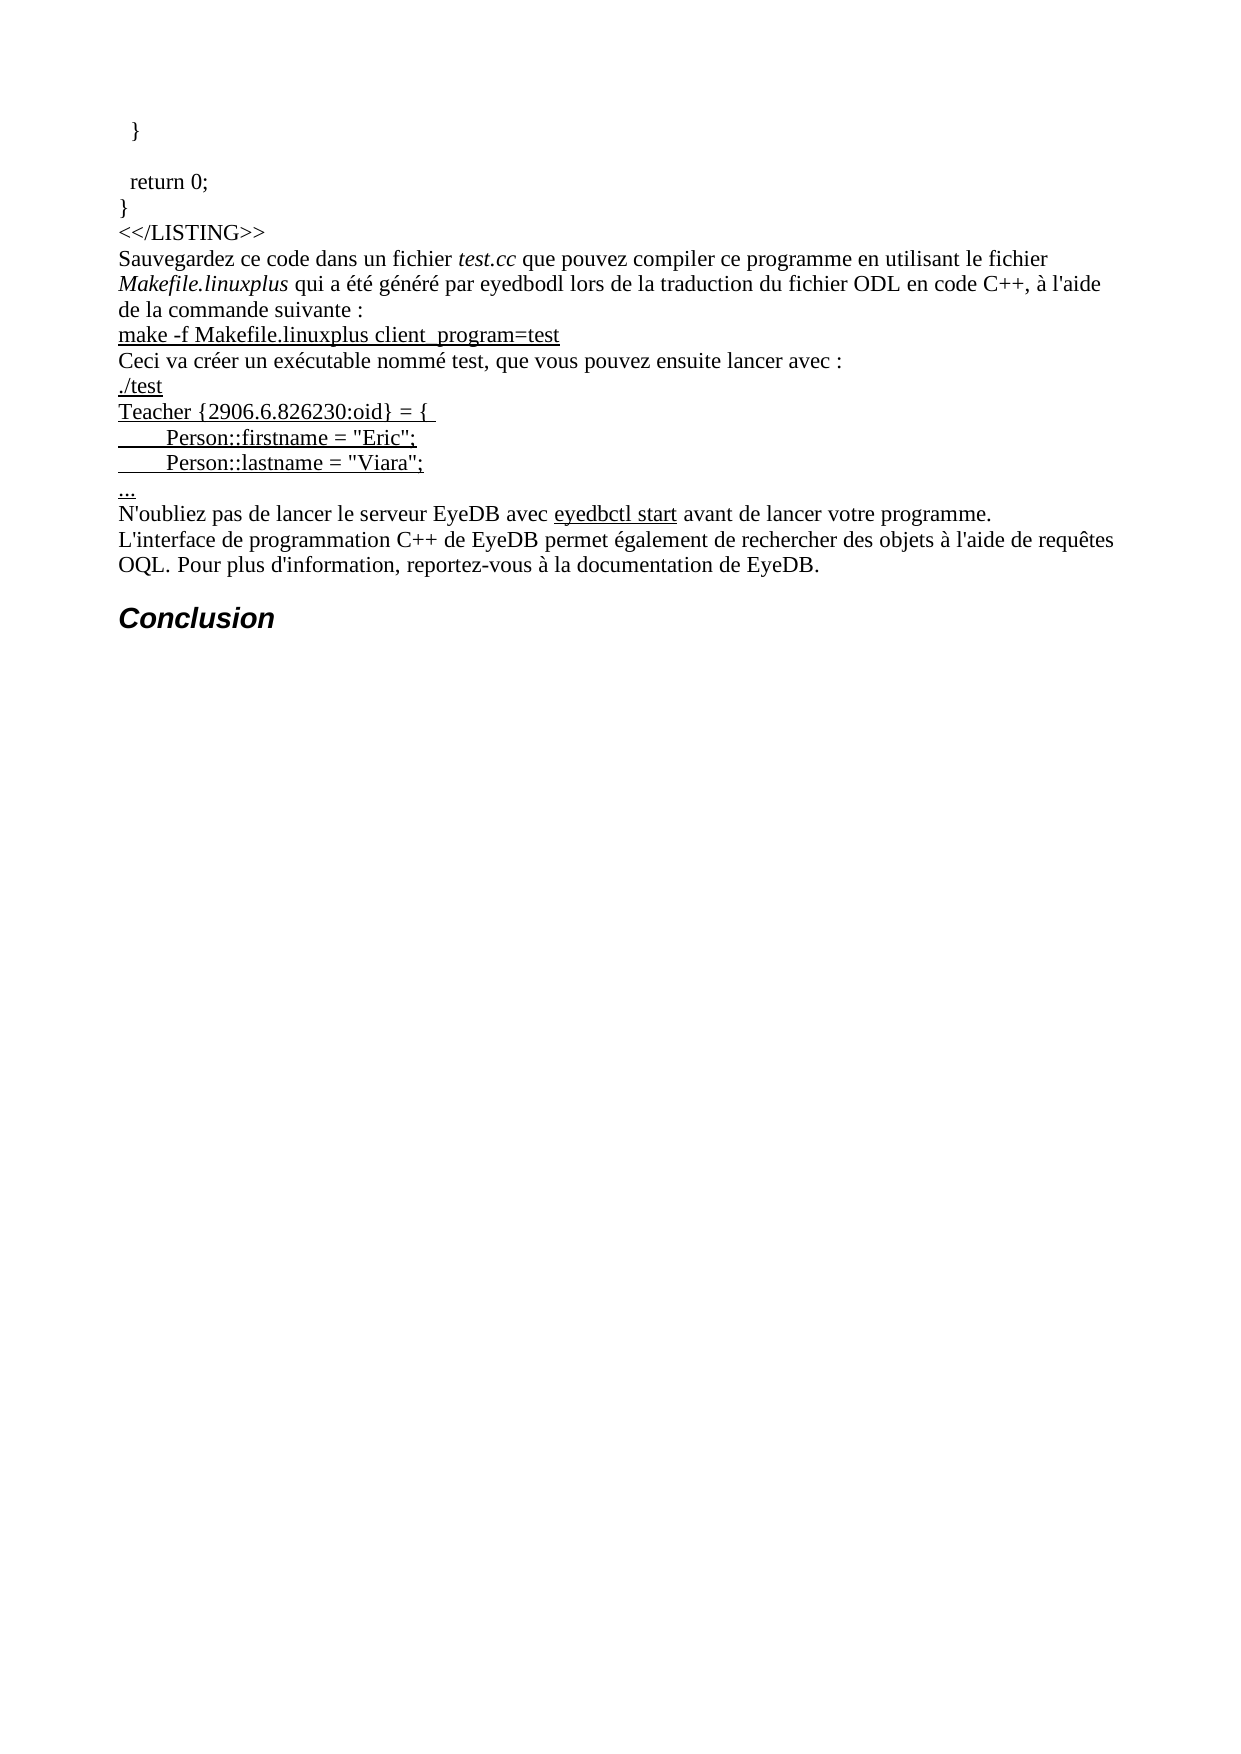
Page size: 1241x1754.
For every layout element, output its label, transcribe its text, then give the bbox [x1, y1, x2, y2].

text return 0; [118, 169, 1122, 195]
text <</LISTING>> [118, 220, 1122, 246]
text Sauvegardez ce code dans un fichier test.cc que pouvez compiler ce programme en utilisant le fichier Makefile.linuxplus qui a été généré par eyedbodl lors de la traduction du fichier ODL en code C++, à l'aide de la commande suivante : [118, 246, 1122, 322]
subtitle Conclusion [118, 602, 1122, 635]
text } [118, 195, 1122, 220]
text L'interface de programmation C++ de EyeDB permet également de rechercher des objets à l'aide de requêtes OQL. Pour plus d'information, reportez-vous à la documentation de EyeDB. [118, 526, 1122, 577]
text Teacher {2906.6.826230:oid} = { [118, 399, 1122, 424]
text Person::lastname = "Viara"; [118, 450, 1122, 475]
text Person::firstname = "Eric"; [118, 424, 1122, 450]
text Ceci va créer un exécutable nommé test, que vous pouvez ensuite lancer avec : [118, 348, 1122, 373]
text } [118, 118, 1122, 144]
text ... [118, 475, 1122, 501]
text N'oubliez pas de lancer le serveur EyeDB avec eyedbctl start avant de lancer votre programme. [118, 501, 1122, 526]
text make -f Makefile.linuxplus client_program=test [118, 322, 1122, 348]
text ./test [118, 373, 1122, 399]
